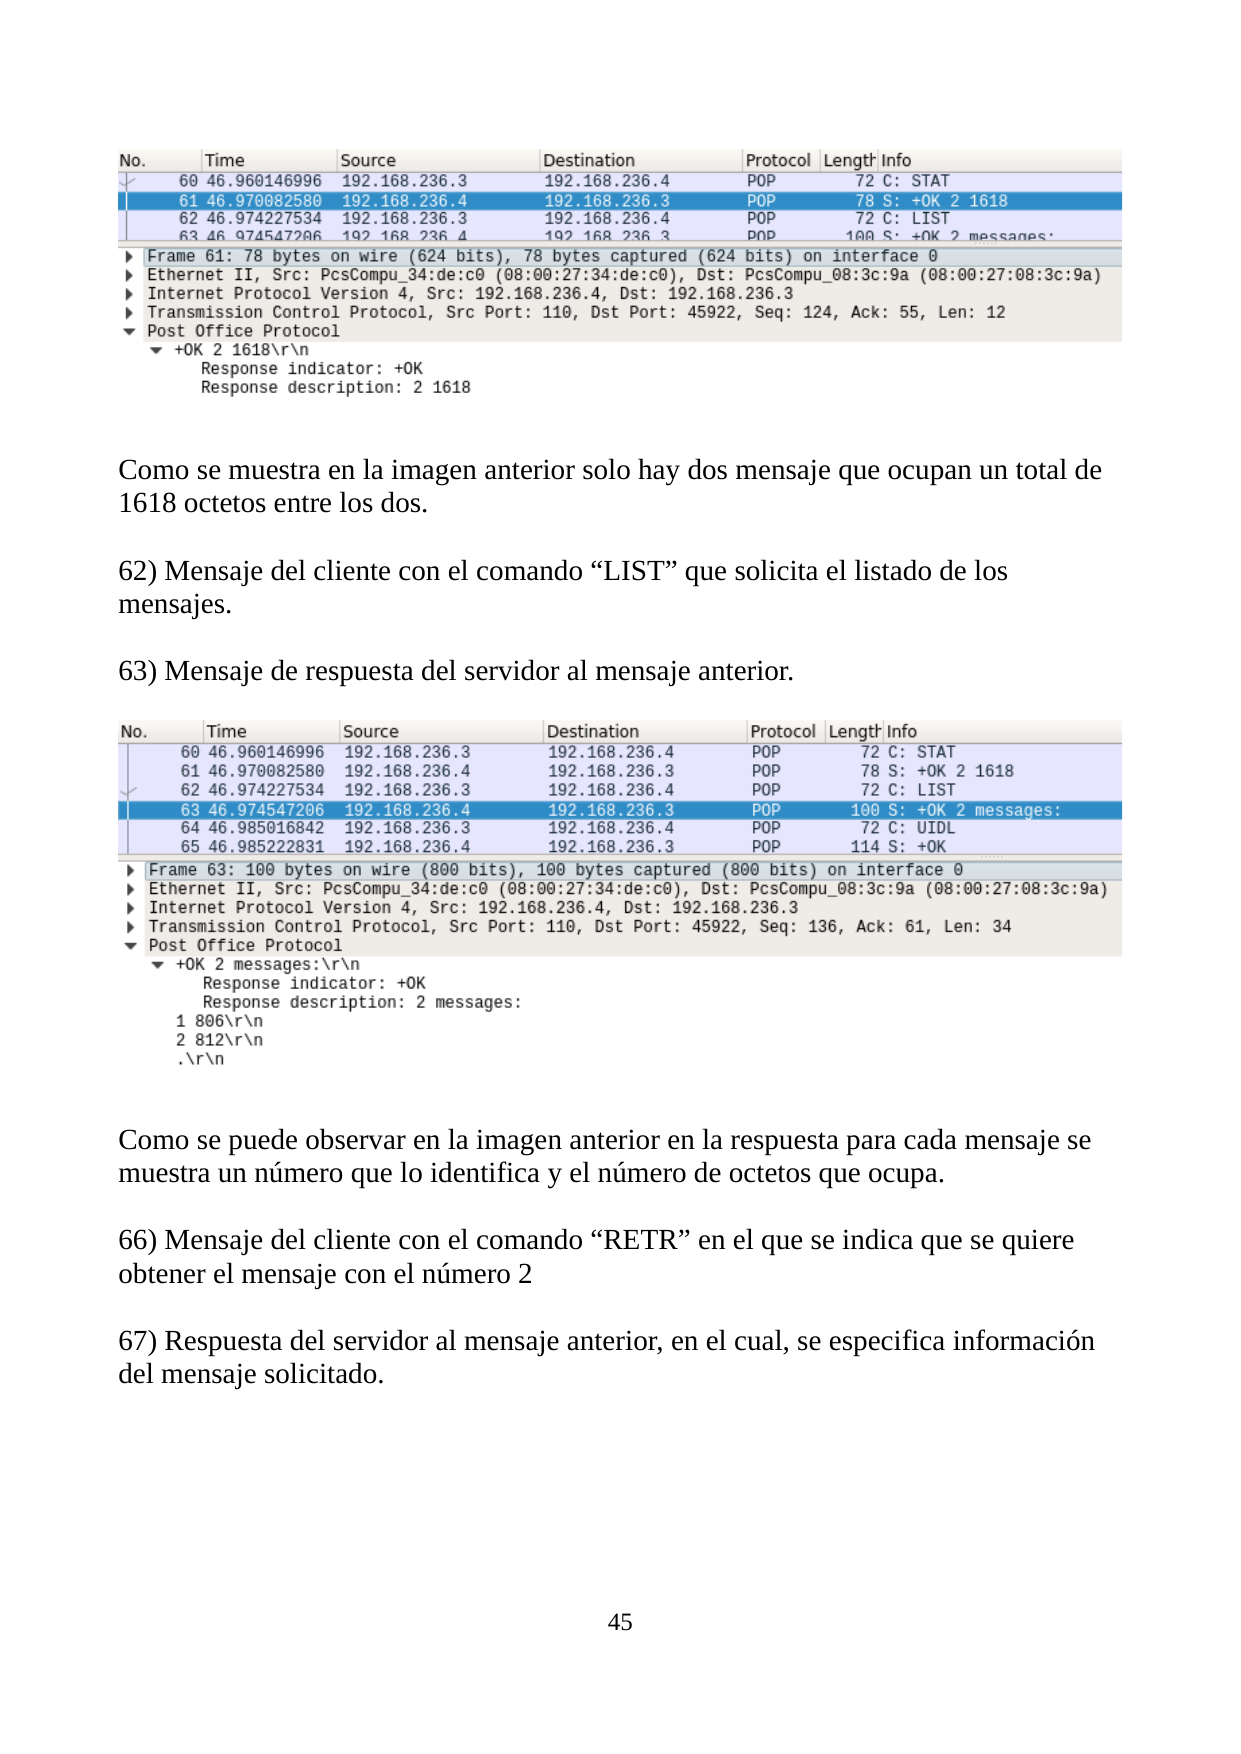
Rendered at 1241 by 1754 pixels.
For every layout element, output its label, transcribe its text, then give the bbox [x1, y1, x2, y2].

text Como se puede observar en la imagen anterior en la respuesta para cada mensaje se muestra un número que lo identifica y el número de octetos que ocupa. [118, 1122, 1122, 1189]
text 66) Mensaje del cliente con el comando “RETR” en el que se indica que se quiere obtener el mensaje con el número 2 [118, 1222, 1122, 1289]
text Como se muestra en la imagen anterior solo hay dos mensaje que ocupan un total de 1618 octetos entre los dos. [118, 452, 1122, 519]
text 67) Respuesta del servidor al mensaje anterior, en el cual, se especifica información del mensaje solicitado. [118, 1323, 1122, 1390]
text [118, 118, 1122, 149]
picture [118, 149, 1123, 452]
text 63) Mensaje de respuesta del servidor al mensaje anterior. [118, 653, 1122, 687]
picture [118, 720, 1123, 1089]
text 62) Mensaje del cliente con el comando “LIST” que solicita el listado de los mensajes. [118, 553, 1122, 620]
